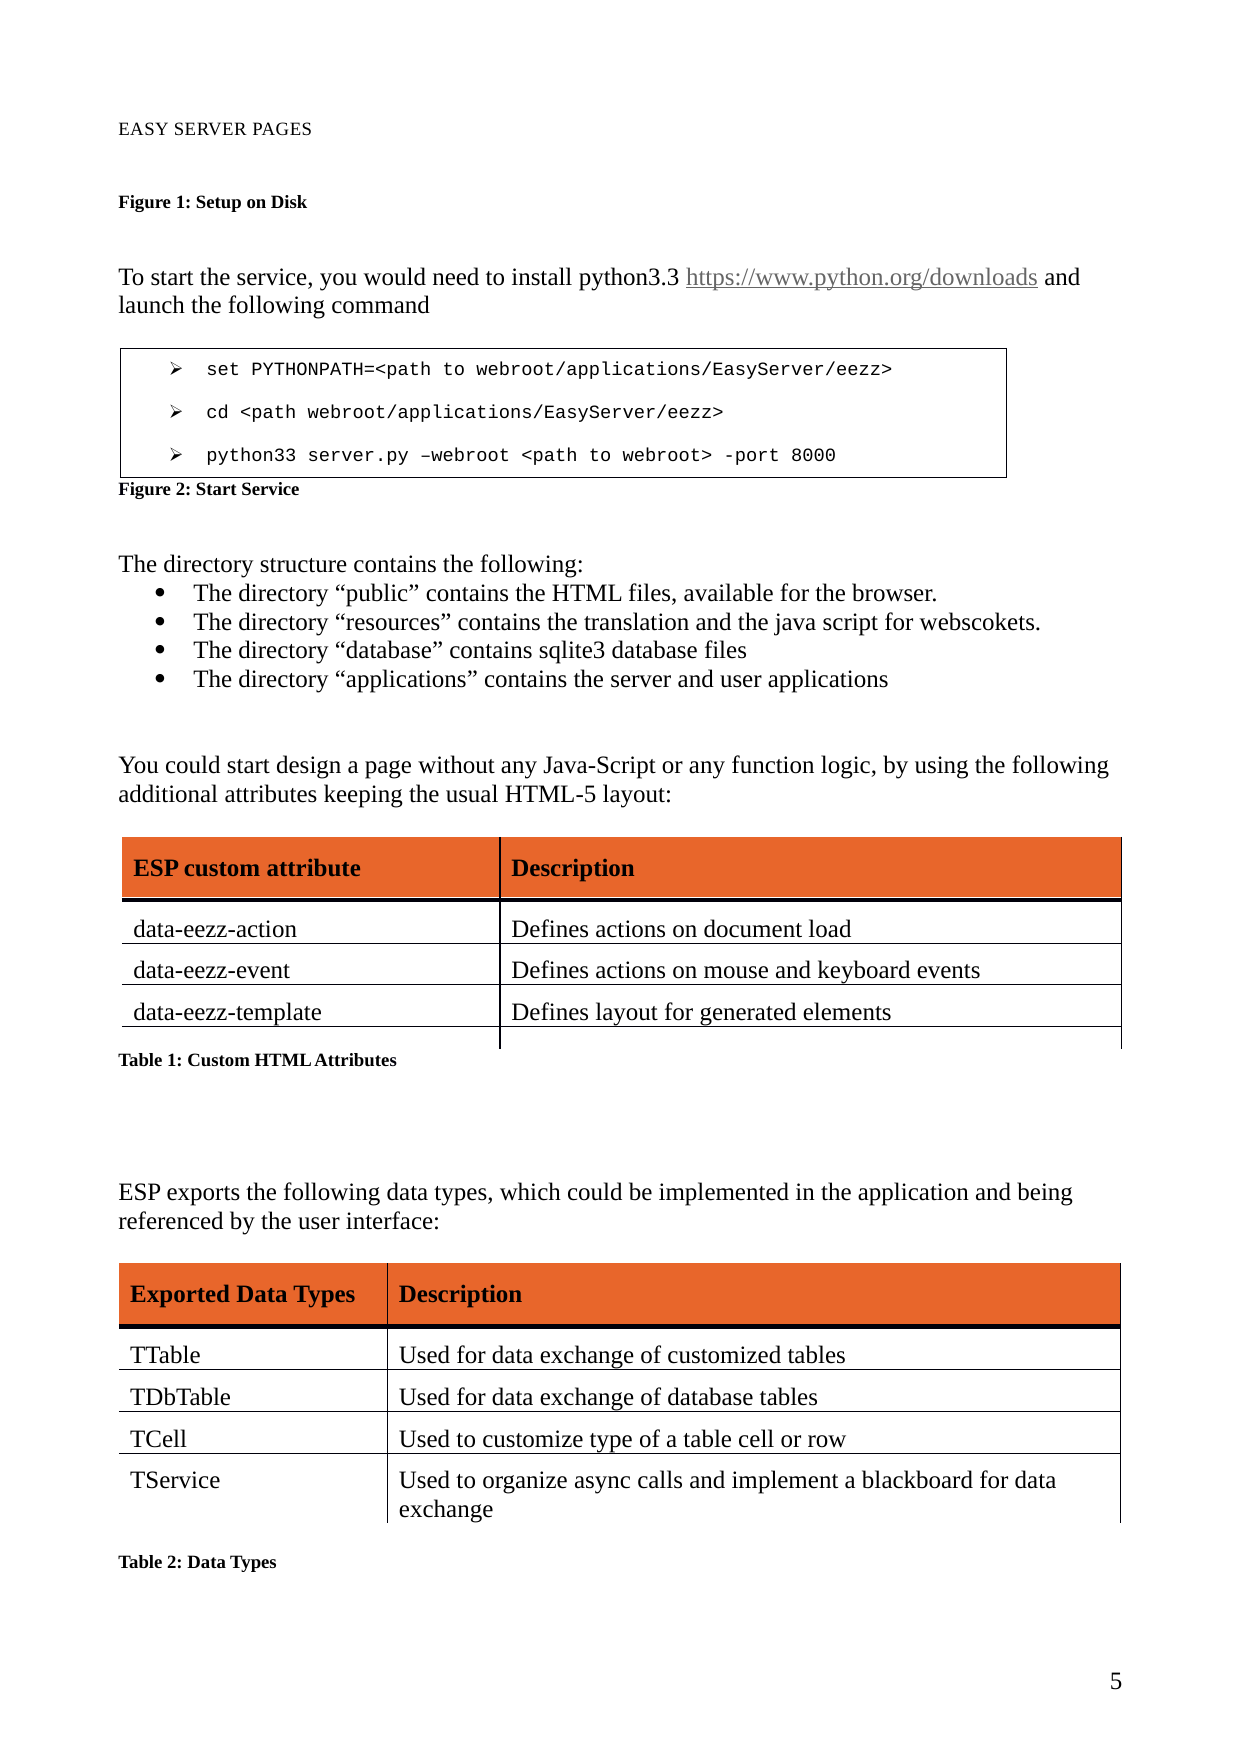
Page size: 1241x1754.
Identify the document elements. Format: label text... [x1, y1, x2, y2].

table_header Description [501, 837, 1121, 897]
table_cell [122, 1027, 499, 1048]
table_cell Used to customize type of a table cell or row [388, 1412, 1120, 1452]
table_cell TTable [119, 1329, 387, 1369]
table_cell TDbTable [119, 1370, 387, 1411]
list The directory “resources” contains the translation and the java script for webscokets. [156, 607, 1122, 636]
list The directory “database” contains sqlite3 database files [156, 636, 1122, 664]
list The directory “public” contains the HTML files, available for the browser. [156, 578, 1122, 607]
table_cell Defines layout for generated elements [501, 985, 1121, 1026]
text Table 2: Data Types [118, 1551, 1122, 1573]
table_cell data-eezz-event [122, 944, 499, 984]
table_cell Defines actions on mouse and keyboard events [501, 944, 1121, 984]
text Figure 2: Start Service [118, 478, 1122, 500]
table_cell Used to organize async calls and implement a blackboard for data exchange [388, 1454, 1120, 1523]
table_cell Used for data exchange of customized tables [388, 1329, 1120, 1369]
list The directory “applications” contains the server and user applications [156, 664, 1122, 693]
table_cell TCell [119, 1412, 387, 1452]
text Table 1: Custom HTML Attributes [118, 1048, 1122, 1070]
table_header Description [388, 1263, 1120, 1324]
table_cell data-eezz-template [122, 985, 499, 1026]
text Figure 1: Setup on Disk [118, 191, 1122, 212]
table_header Exported Data Types [119, 1263, 387, 1324]
text The directory structure contains the following: [118, 549, 1122, 578]
table_header ESP custom attribute [122, 837, 499, 897]
table_header set PYTHONPATH=<path to webroot/applications/EasyServer/eezz> cd <path webroot/applications/EasyServer/eezz> python33 server.py –webroot <path to webroot> -port 8000 [121, 349, 1006, 477]
text You could start design a page without any Java-Script or any function logic, by using the following additional attributes keeping the usual HTML-5 layout: [118, 751, 1122, 808]
table_cell data-eezz-action [122, 902, 499, 943]
table_cell [501, 1027, 1121, 1048]
text To start the service, you would need to install python3.3 https://www.python.org/downloads and launch the following command [118, 262, 1122, 319]
table_cell TService [119, 1454, 387, 1523]
text ESP exports the following data types, which could be implemented in the application and being referenced by the user interface: [118, 1177, 1122, 1234]
table_cell Used for data exchange of database tables [388, 1370, 1120, 1411]
table_cell Defines actions on document load [501, 902, 1121, 943]
